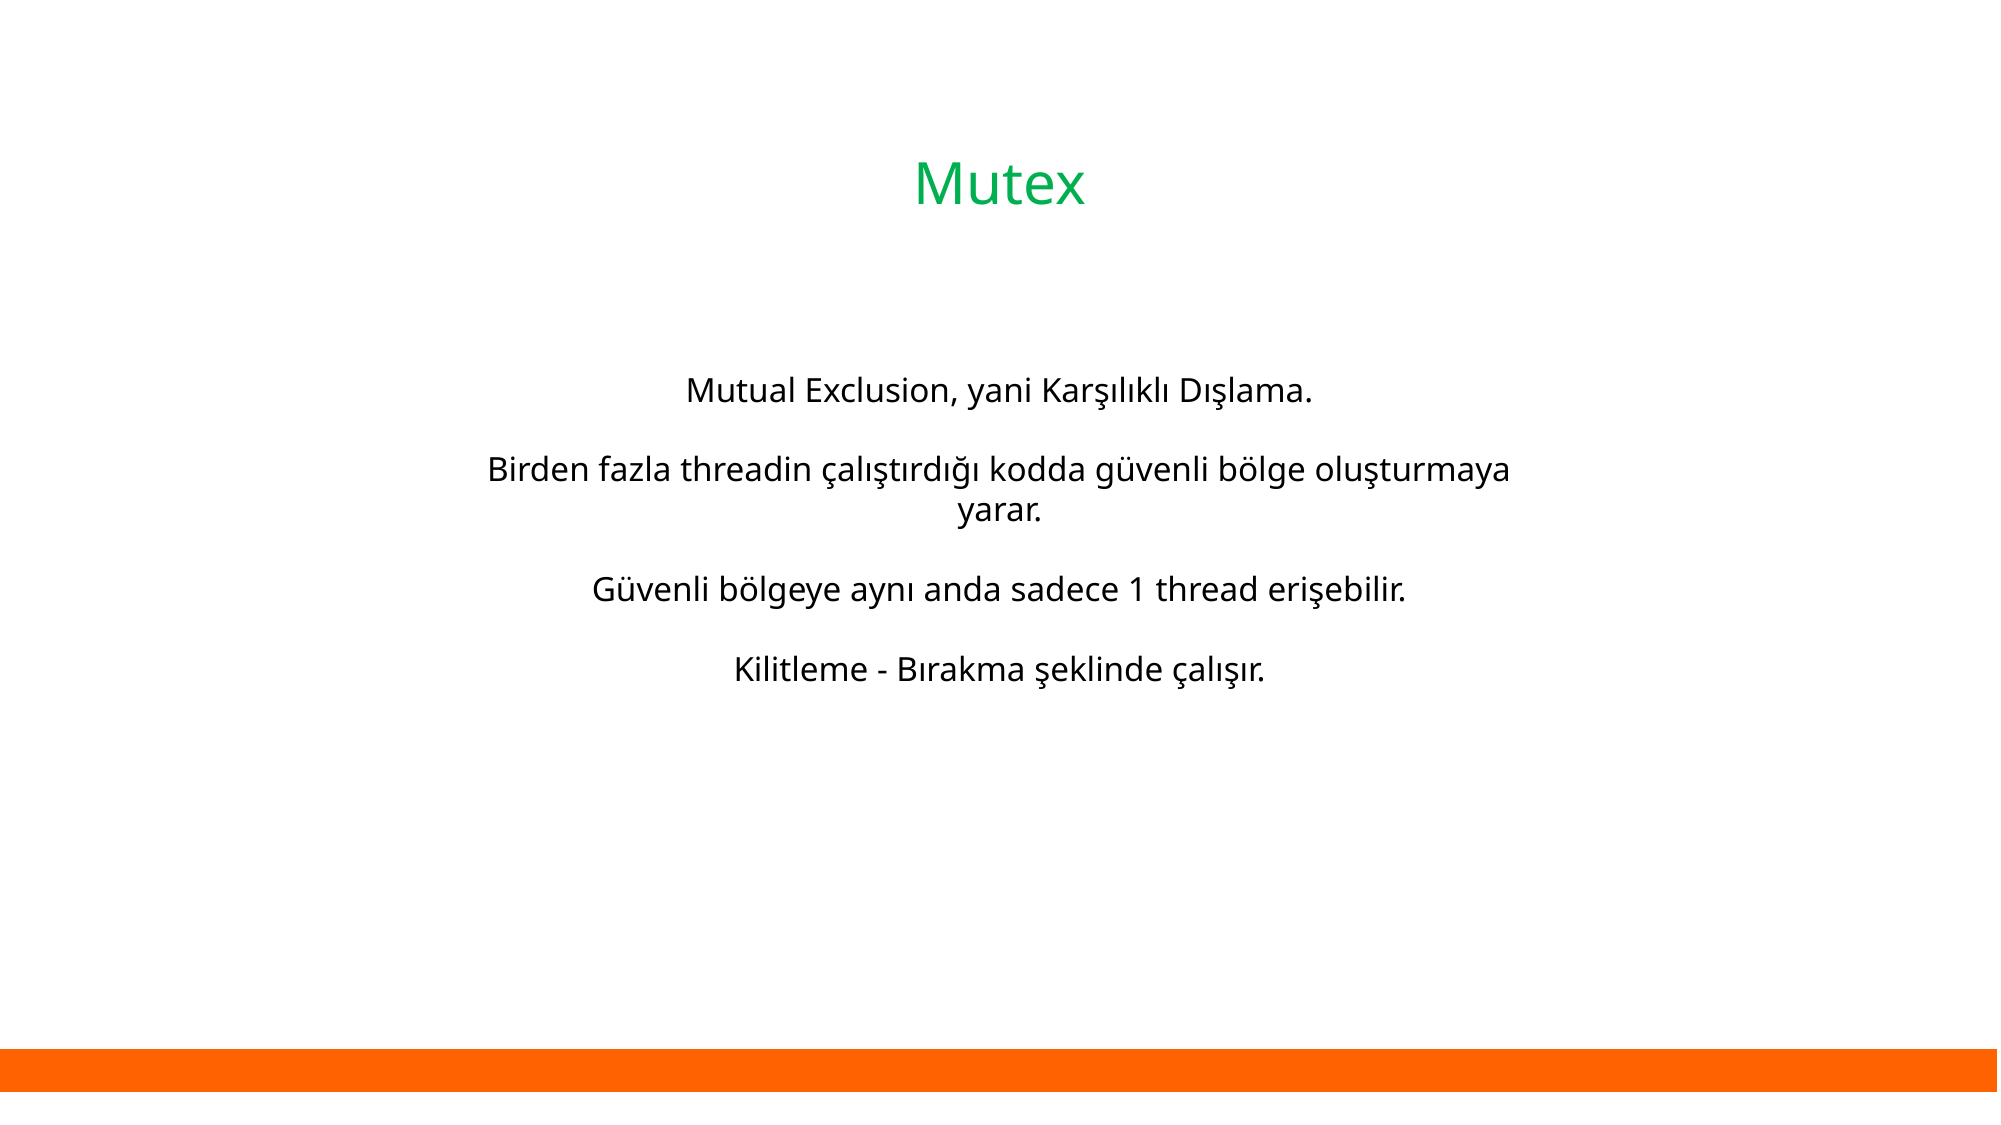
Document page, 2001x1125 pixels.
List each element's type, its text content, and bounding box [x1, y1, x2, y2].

text_box Mutex [420, 146, 1580, 237]
text_box [0, 1049, 1997, 1092]
text_box Mutual Exclusion, yani Karşılıklı Dışlama. Birden fazla threadin çalıştırdığı kodda güvenli bölge oluşturmaya yarar. Güvenli bölgeye aynı anda sadece 1 thread erişebilir. Kilitleme - Bırakma şeklinde çalışır. [448, 361, 1552, 643]
